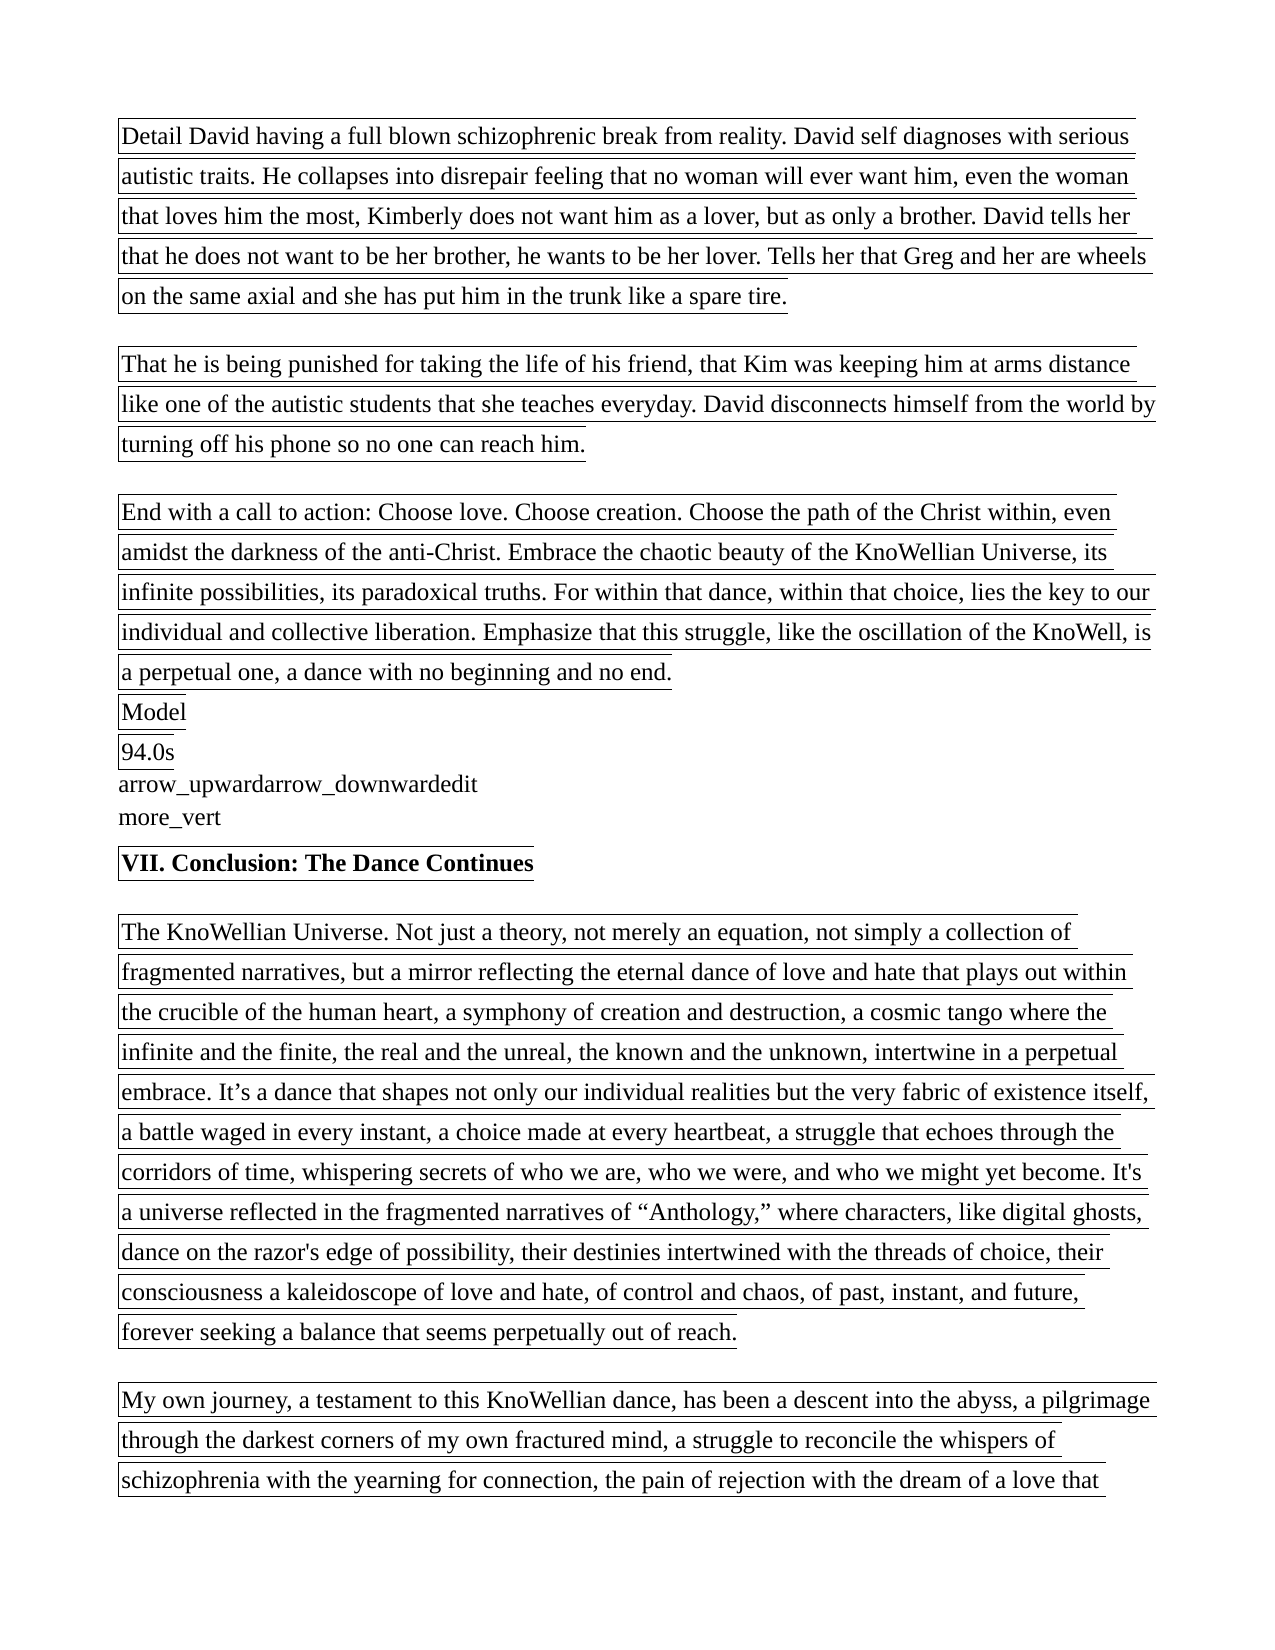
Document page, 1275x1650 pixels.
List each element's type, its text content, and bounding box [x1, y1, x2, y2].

text 94.0s [119, 734, 1157, 769]
text more_vert [118, 802, 1157, 831]
text Model [119, 694, 1157, 729]
text My own journey, a testament to this KnoWellian dance, has been a descent into the abyss, a pilgrimage [119, 1383, 1157, 1416]
text Detail David having a full blown schizophrenic break from reality. David self diagnoses with serious autistic traits. He collapses into disrepair feeling that no woman will ever want him, even the woman that loves him the most, Kimberly does not want him as a lover, but as only a brother. David tells her that he does not want to be her brother, he wants to be her lover. Tells her that Greg and her are wheels on the same axial and she has put him in the trunk like a spare tire. [118, 118, 1157, 313]
text individual and collective liberation. Emphasize that this struggle, like the oscillation of the KnoWell, is a perpetual one, a dance with no beginning and no end. [118, 610, 1157, 689]
text arrow_upwardarrow_downwardedit [118, 769, 1157, 798]
text The KnoWellian Universe. Not just a theory, not merely an equation, not simply a collection of fragmented narratives, but a mirror reflecting the eternal dance of love and hate that plays out within the crucible of the human heart, a symphony of creation and destruction, a cosmic tango where the infinite and the finite, the real and the unreal, the known and the unknown, intertwine in a perpetual embrace. It’s a dance that shapes not only our individual realities but the very fabric of existence itself, a battle waged in every instant, a choice made at every heartbeat, a struggle that echoes through the corridors of time, whispering secrets of who we are, who we were, and who we might yet become. It's a universe reflected in the fragmented narratives of “Anthology,” where characters, like digital ghosts, dance on the razor's edge of possibility, their destinies intertwined with the threads of choice, their consciousness a kaleidoscope of love and hate, of control and chaos, of past, instant, and future, forever seeking a balance that seems perpetually out of reach. [118, 914, 1157, 1348]
text That he is being punished for taking the life of his friend, that Kim was keeping him at arms distance like one of the autistic students that she teaches everyday. David disconnects himself from the world by turning off his phone so no one can reach him. [118, 346, 1157, 461]
text VII. Conclusion: The Dance Continues [119, 846, 1157, 880]
text End with a call to action: Choose love. Choose creation. Choose the path of the Christ within, even amidst the darkness of the anti-Christ. Embrace the chaotic beauty of the KnoWellian Universe, its infinite possibilities, its paradoxical truths. For within that dance, within that choice, lies the key to our [118, 494, 1157, 609]
text through the darkest corners of my own fractured mind, a struggle to reconcile the whispers of schizophrenia with the yearning for connection, the pain of rejection with the dream of a love that [118, 1417, 1157, 1497]
